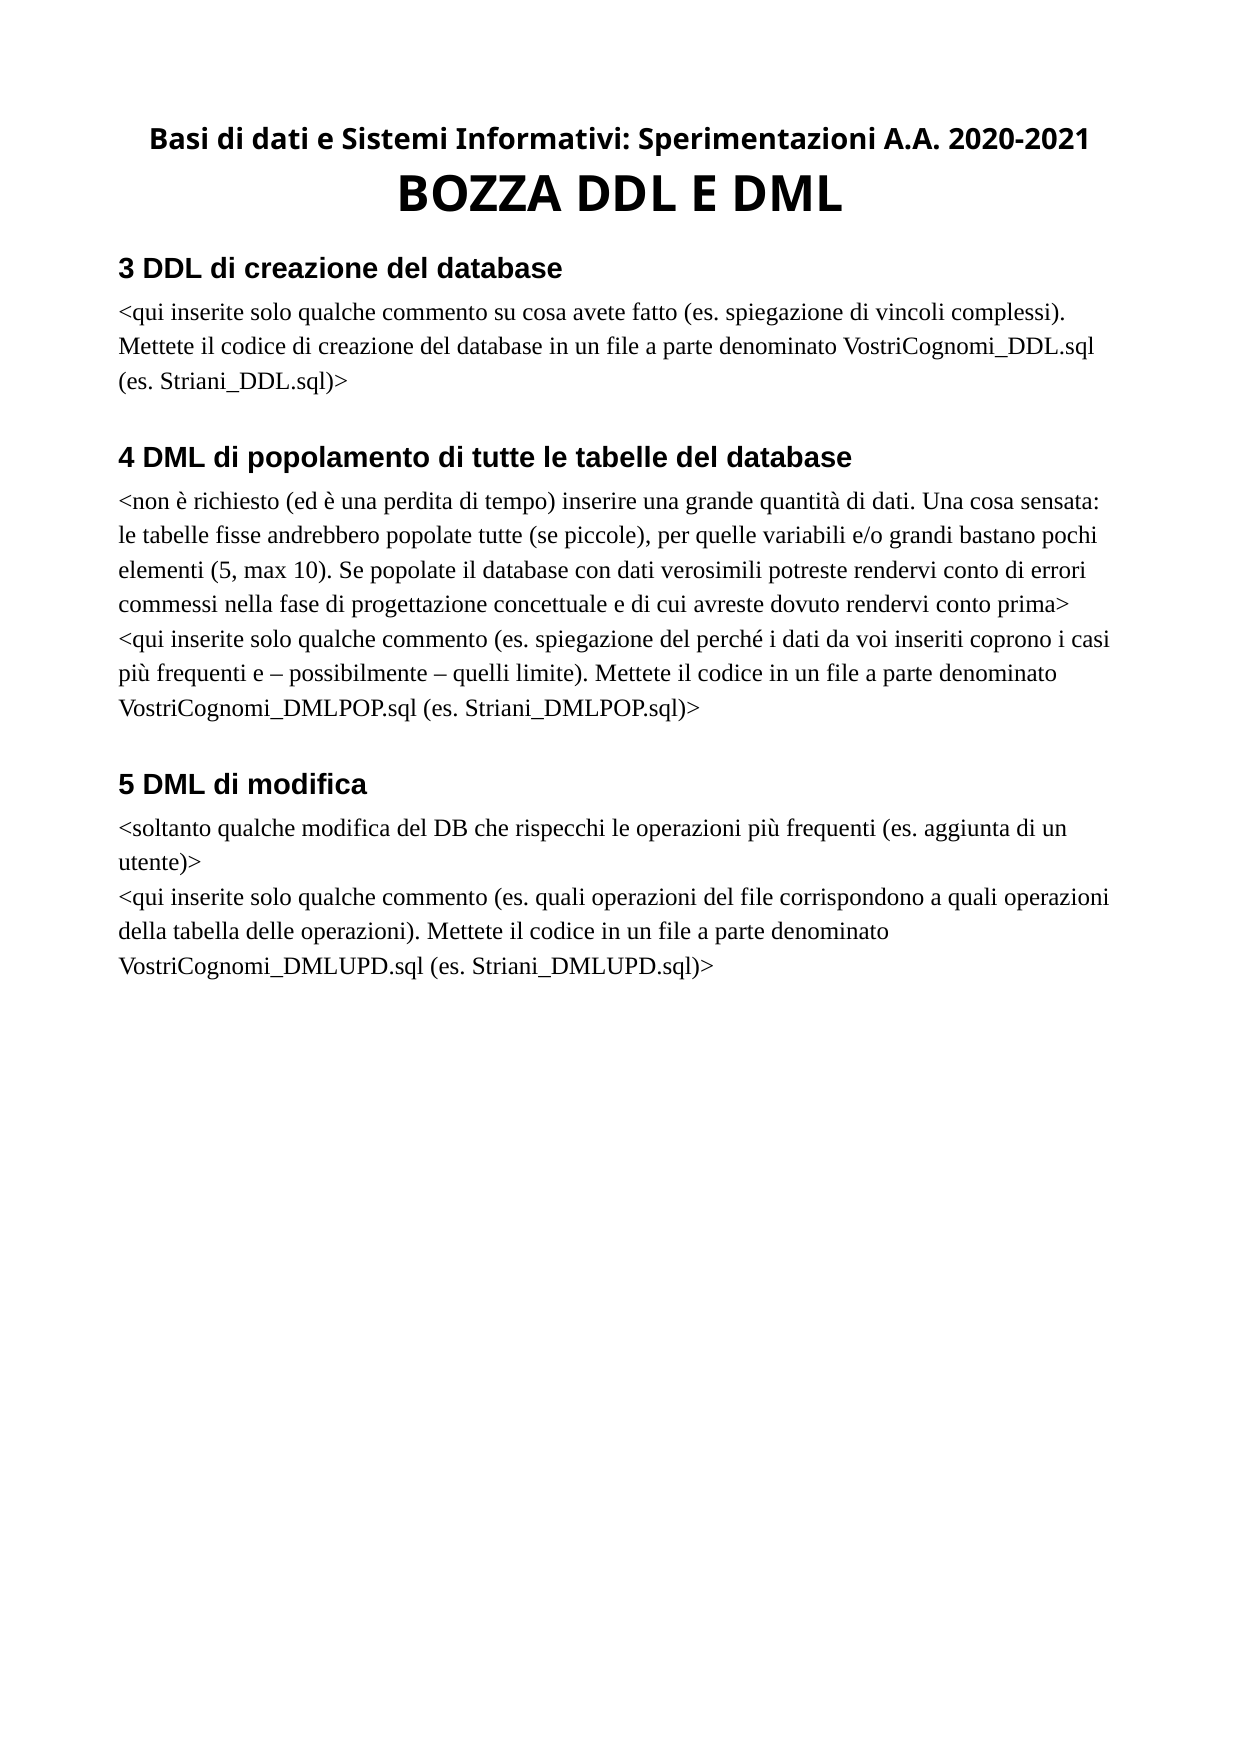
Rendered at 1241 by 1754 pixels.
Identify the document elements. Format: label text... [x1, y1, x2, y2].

subtitle 5 DML di modifica [118, 767, 1122, 801]
subtitle 4 DML di popolamento di tutte le tabelle del database [118, 440, 1122, 473]
text <non è richiesto (ed è una perdita di tempo) inserire una grande quantità di dati. Una cosa sensata: le tabelle fisse andrebbero popolate tutte (se piccole), per quelle variabili e/o grandi bastano pochi elementi (5, max 10). Se popolate il database con dati verosimili potreste rendervi conto di errori commessi nella fase di progettazione concettuale e di cui avreste dovuto rendervi conto prima> <qui inserite solo qualche commento (es. spiegazione del perché i dati da voi inseriti coprono i casi più frequenti e – possibilmente – quelli limite). Mettete il codice in un file a parte denominato VostriCognomi_DMLPOP.sql (es. Striani_DMLPOP.sql)> [118, 486, 1122, 722]
text Basi di dati e Sistemi Informativi: Sperimentazioni A.A. 2020-2021 [118, 118, 1122, 158]
subtitle 3 DDL di creazione del database [118, 251, 1122, 284]
text BOZZA DDL E DML [118, 158, 1122, 226]
text <qui inserite solo qualche commento su cosa avete fatto (es. spiegazione di vincoli complessi). Mettete il codice di creazione del database in un file a parte denominato VostriCognomi_DDL.sql (es. Striani_DDL.sql)> [118, 297, 1122, 395]
text <soltanto qualche modifica del DB che rispecchi le operazioni più frequenti (es. aggiunta di un utente)> <qui inserite solo qualche commento (es. quali operazioni del file corrispondono a quali operazioni della tabella delle operazioni). Mettete il codice in un file a parte denominato VostriCognomi_DMLUPD.sql (es. Striani_DMLUPD.sql)> [118, 813, 1122, 980]
